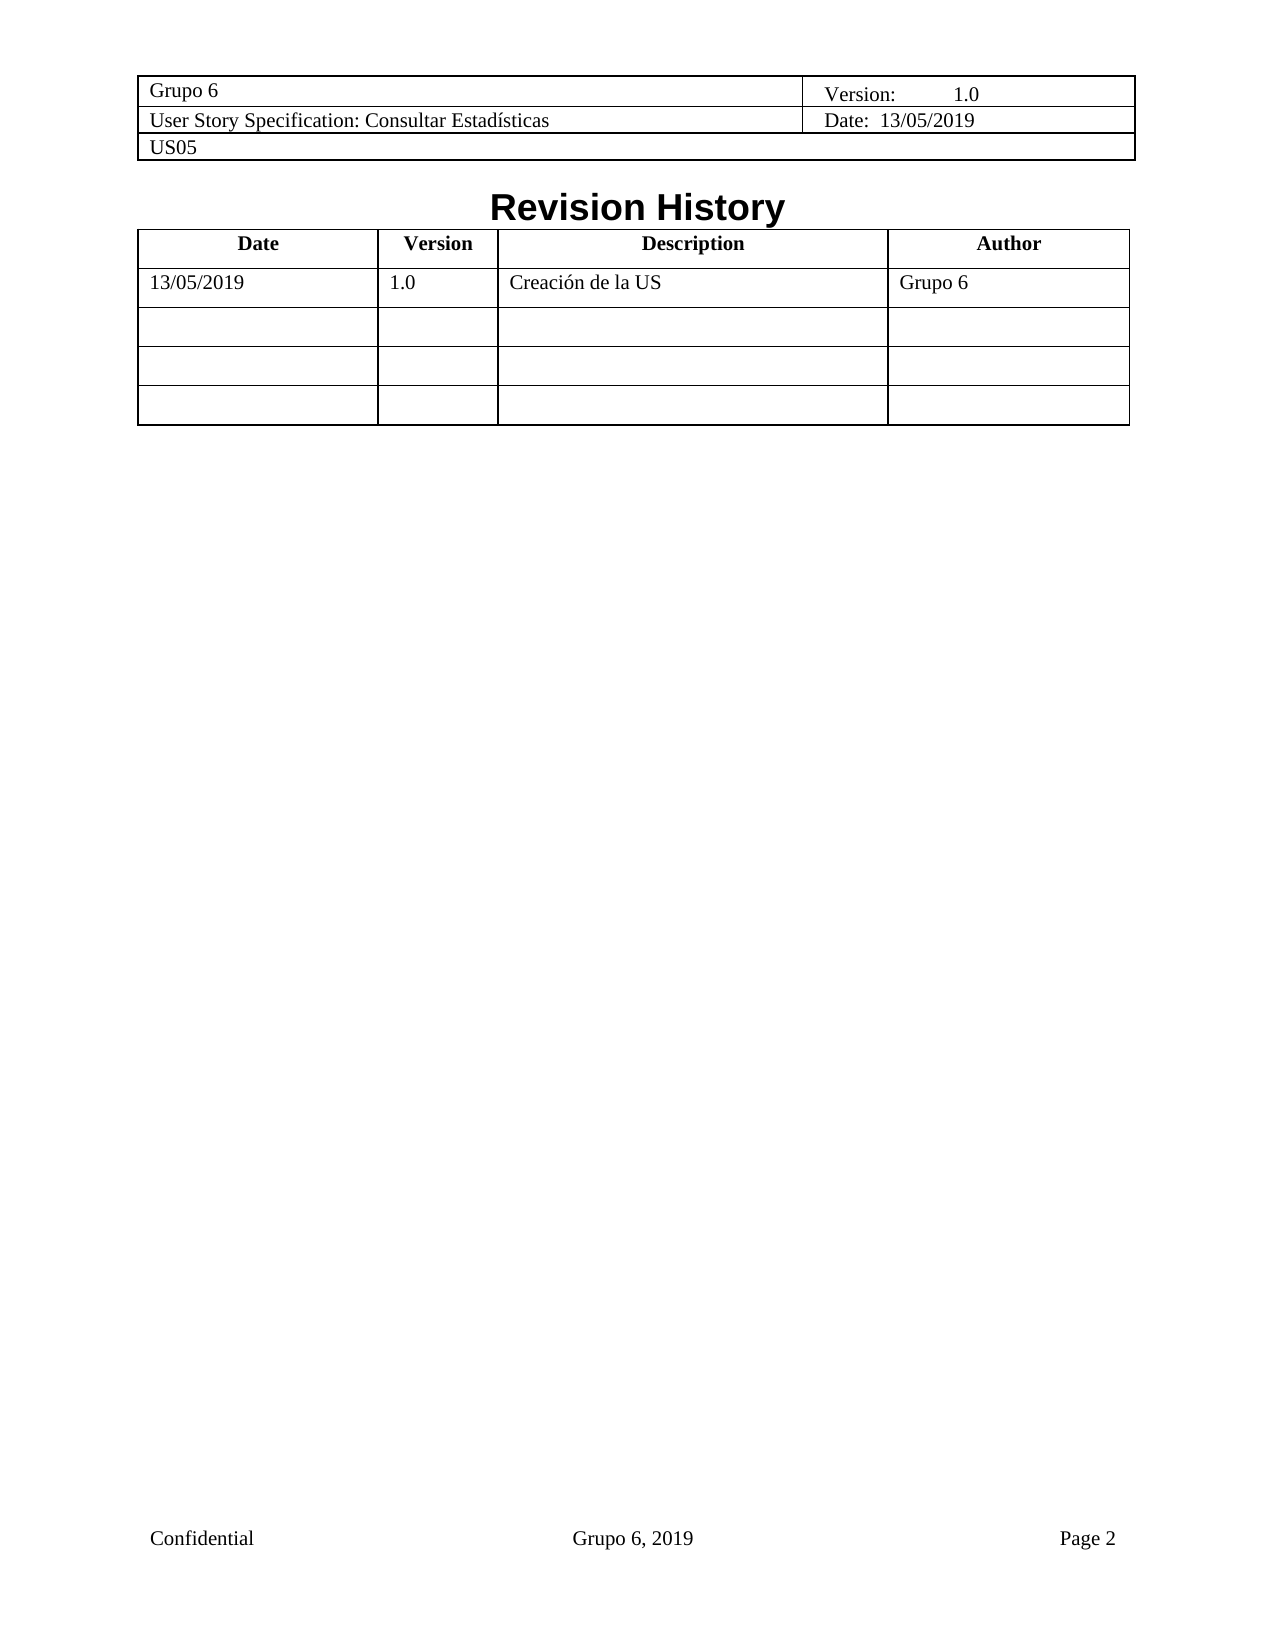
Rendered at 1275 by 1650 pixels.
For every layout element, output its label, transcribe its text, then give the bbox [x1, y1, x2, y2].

table_cell [889, 386, 1129, 424]
table_cell Creación de la US [499, 269, 887, 307]
table_cell [889, 347, 1129, 385]
table_cell [379, 308, 497, 346]
table_cell [379, 347, 497, 385]
subtitle Revision History [150, 185, 1125, 228]
table_cell [139, 347, 377, 385]
table_cell 13/05/2019 [139, 269, 377, 307]
table_cell [499, 386, 887, 424]
table_header Description [499, 230, 887, 268]
table_cell [139, 308, 377, 346]
table_header Author [889, 230, 1129, 268]
table_header Date [139, 230, 377, 268]
table_cell 1.0 [379, 269, 497, 307]
table_cell [139, 386, 377, 424]
table_header Version [379, 230, 497, 268]
table_cell [499, 308, 887, 346]
table_cell Grupo 6 [889, 269, 1129, 307]
table_cell [379, 386, 497, 424]
table_cell [499, 347, 887, 385]
table_cell [889, 308, 1129, 346]
